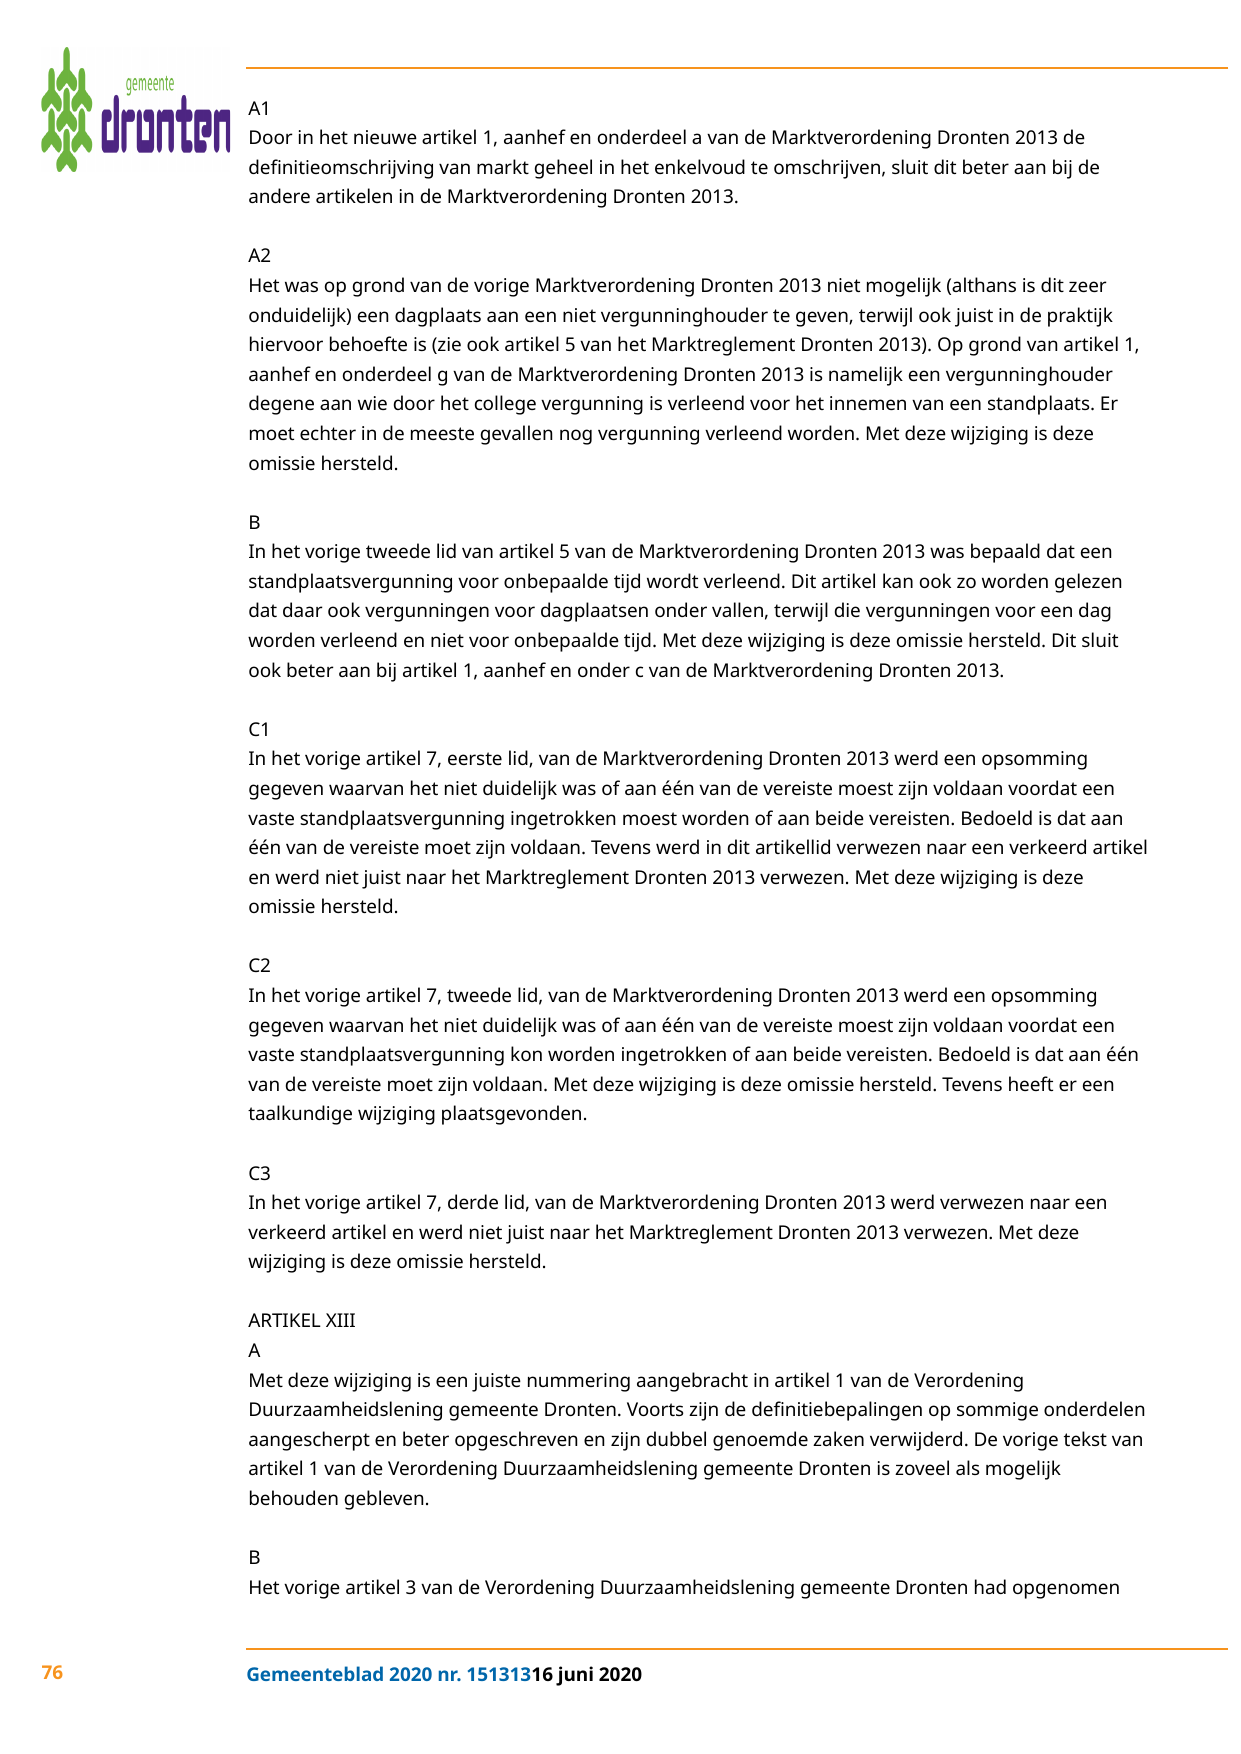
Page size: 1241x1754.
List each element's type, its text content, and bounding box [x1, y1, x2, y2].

text Het vorige artikel 3 van de Verordening Duurzaamheidslening gemeente Dronten had opgenomen [248, 1574, 1152, 1600]
text B [248, 509, 1152, 535]
text Het was op grond van de vorige Marktverordening Dronten 2013 niet mogelijk (althans is dit zeer onduidelijk) een dagplaats aan een niet vergunninghouder te geven, terwijl ook juist in de praktijk hiervoor behoefte is (zie ook artikel 5 van het Marktreglement Dronten 2013). Op grond van artikel 1, aanhef en onderdeel g van de Marktverordening Dronten 2013 is namelijk een vergunninghouder degene aan wie door het college vergunning is verleend voor het innemen van een standplaats. Er moet echter in de meeste gevallen nog vergunning verleend worden. Met deze wijziging is deze omissie hersteld. [248, 272, 1152, 476]
text In het vorige tweede lid van artikel 5 van de Marktverordening Dronten 2013 was bepaald dat een standplaatsvergunning voor onbepaalde tijd wordt verleend. Dit artikel kan ook zo worden gelezen dat daar ook vergunningen voor dagplaatsen onder vallen, terwijl die vergunningen voor een dag worden verleend en niet voor onbepaalde tijd. Met deze wijziging is deze omissie hersteld. Dit sluit ook beter aan bij artikel 1, aanhef en onder c van de Marktverordening Dronten 2013. [248, 538, 1152, 683]
text ARTIKEL XIII [248, 1308, 1152, 1333]
text In het vorige artikel 7, tweede lid, van de Marktverordening Dronten 2013 werd een opsomming gegeven waarvan het niet duidelijk was of aan één van de vereiste moest zijn voldaan voordat een vaste standplaatsvergunning kon worden ingetrokken of aan beide vereisten. Bedoeld is dat aan één van de vereiste moet zijn voldaan. Met deze wijziging is deze omissie hersteld. Tevens heeft er een taalkundige wijziging plaatsgevonden. [248, 982, 1152, 1126]
text A1 [248, 95, 1152, 121]
text Door in het nieuwe artikel 1, aanhef en onderdeel a van de Marktverordening Dronten 2013 de definitieomschrijving van markt geheel in het enkelvoud te omschrijven, sluit dit beter aan bij de andere artikelen in de Marktverordening Dronten 2013. [248, 124, 1152, 209]
picture [41, 47, 231, 172]
text In het vorige artikel 7, derde lid, van de Marktverordening Dronten 2013 werd verwezen naar een verkeerd artikel en werd niet juist naar het Marktreglement Dronten 2013 verwezen. Met deze wijziging is deze omissie hersteld. [248, 1189, 1152, 1274]
text C1 [248, 716, 1152, 742]
text In het vorige artikel 7, eerste lid, van de Marktverordening Dronten 2013 werd een opsomming gegeven waarvan het niet duidelijk was of aan één van de vereiste moest zijn voldaan voordat een vaste standplaatsvergunning ingetrokken moest worden of aan beide vereisten. Bedoeld is dat aan één van de vereiste moet zijn voldaan. Tevens werd in dit artikellid verwezen naar een verkeerd artikel en werd niet juist naar het Marktreglement Dronten 2013 verwezen. Met deze wijziging is deze omissie hersteld. [248, 746, 1152, 919]
text C2 [248, 953, 1152, 978]
text Met deze wijziging is een juiste nummering aangebracht in artikel 1 van de Verordening Duurzaamheidslening gemeente Dronten. Voorts zijn de definitiebepalingen op sommige onderdelen aangescherpt en beter opgeschreven en zijn dubbel genoemde zaken verwijderd. De vorige tekst van artikel 1 van de Verordening Duurzaamheidslening gemeente Dronten is zoveel als mogelijk behouden gebleven. [248, 1367, 1152, 1511]
text B [248, 1544, 1152, 1570]
text C3 [248, 1160, 1152, 1186]
text A [248, 1337, 1152, 1363]
text A2 [248, 243, 1152, 268]
